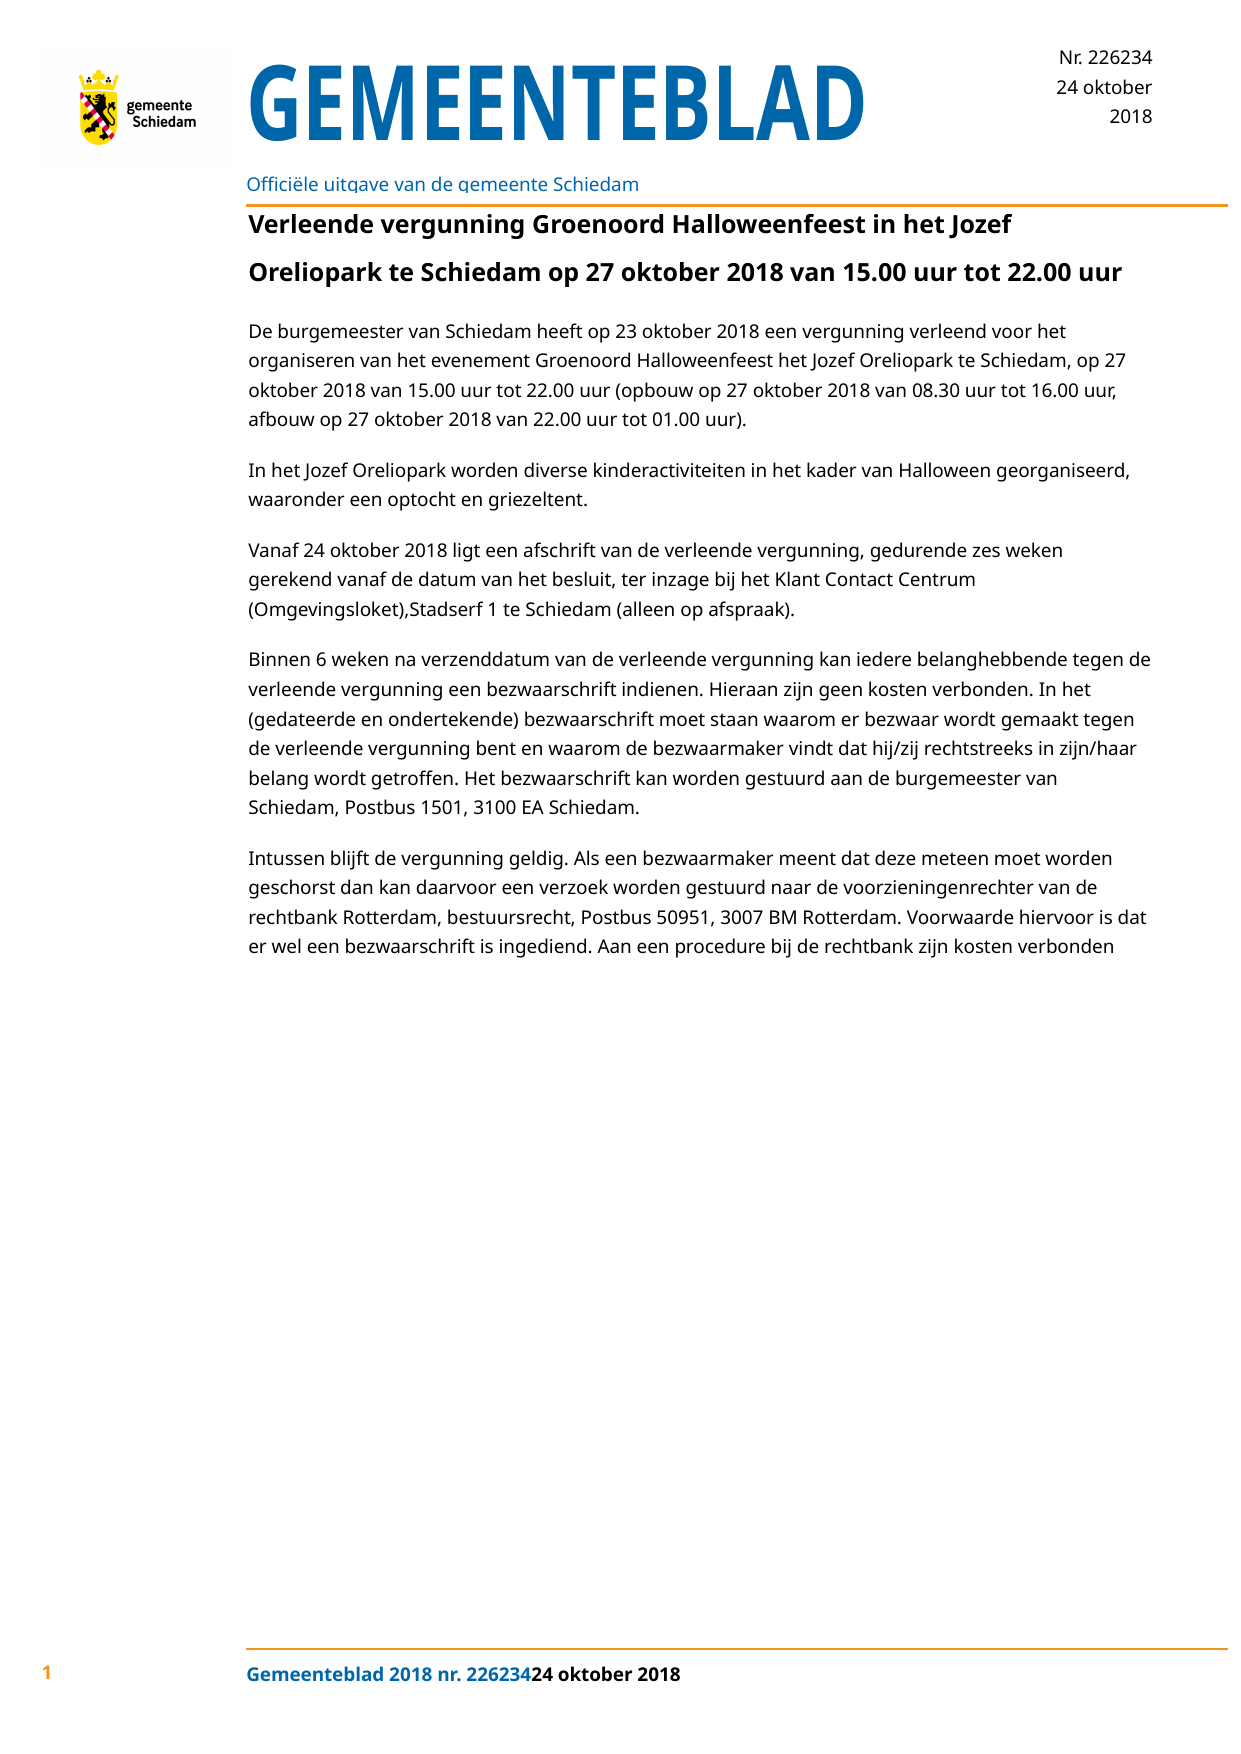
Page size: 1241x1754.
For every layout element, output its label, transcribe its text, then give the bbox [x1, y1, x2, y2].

text Intussen blijft de vergunning geldig. Als een bezwaarmaker meent dat deze meteen moet worden geschorst dan kan daarvoor een verzoek worden gestuurd naar de voorzieningenrechter van de rechtbank Rotterdam, bestuursrecht, Postbus 50951, 3007 BM Rotterdam. Voorwaarde hiervoor is dat er wel een bezwaarschrift is ingediend. Aan een procedure bij de rechtbank zijn kosten verbonden [248, 845, 1152, 959]
text De burgemeester van Schiedam heeft op 23 oktober 2018 een vergunning verleend voor het organiseren van het evenement Groenoord Halloweenfeest het Jozef Oreliopark te Schiedam, op 27 oktober 2018 van 15.00 uur tot 22.00 uur (opbouw op 27 oktober 2018 van 08.30 uur tot 16.00 uur, afbouw op 27 oktober 2018 van 22.00 uur tot 01.00 uur). [248, 318, 1152, 432]
text Vanaf 24 oktober 2018 ligt een afschrift van de verleende vergunning, gedurende zes weken gerekend vanaf de datum van het besluit, ter inzage bij het Klant Contact Centrum (Omgevingsloket),Stadserf 1 te Schiedam (alleen op afspraak). [248, 537, 1152, 622]
picture [41, 47, 231, 172]
text Binnen 6 weken na verzenddatum van de verleende vergunning kan iedere belanghebbende tegen de verleende vergunning een bezwaarschrift indienen. Hieraan zijn geen kosten verbonden. In het (gedateerde en ondertekende) bezwaarschrift moet staan waarom er bezwaar wordt gemaakt tegen de verleende vergunning bent en waarom de bezwaarmaker vindt dat hij/zij rechtstreeks in zijn/haar belang wordt getroffen. Het bezwaarschrift kan worden gestuurd aan de burgemeester van Schiedam, Postbus 1501, 3100 EA Schiedam. [248, 647, 1152, 820]
text In het Jozef Oreliopark worden diverse kinderactiviteiten in het kader van Halloween georganiseerd, waaronder een optocht en griezeltent. [248, 457, 1152, 512]
text Verleende vergunning Groenoord Halloweenfeest in het Jozef Oreliopark te Schiedam op 27 oktober 2018 van 15.00 uur tot 22.00 uur [248, 207, 1152, 288]
